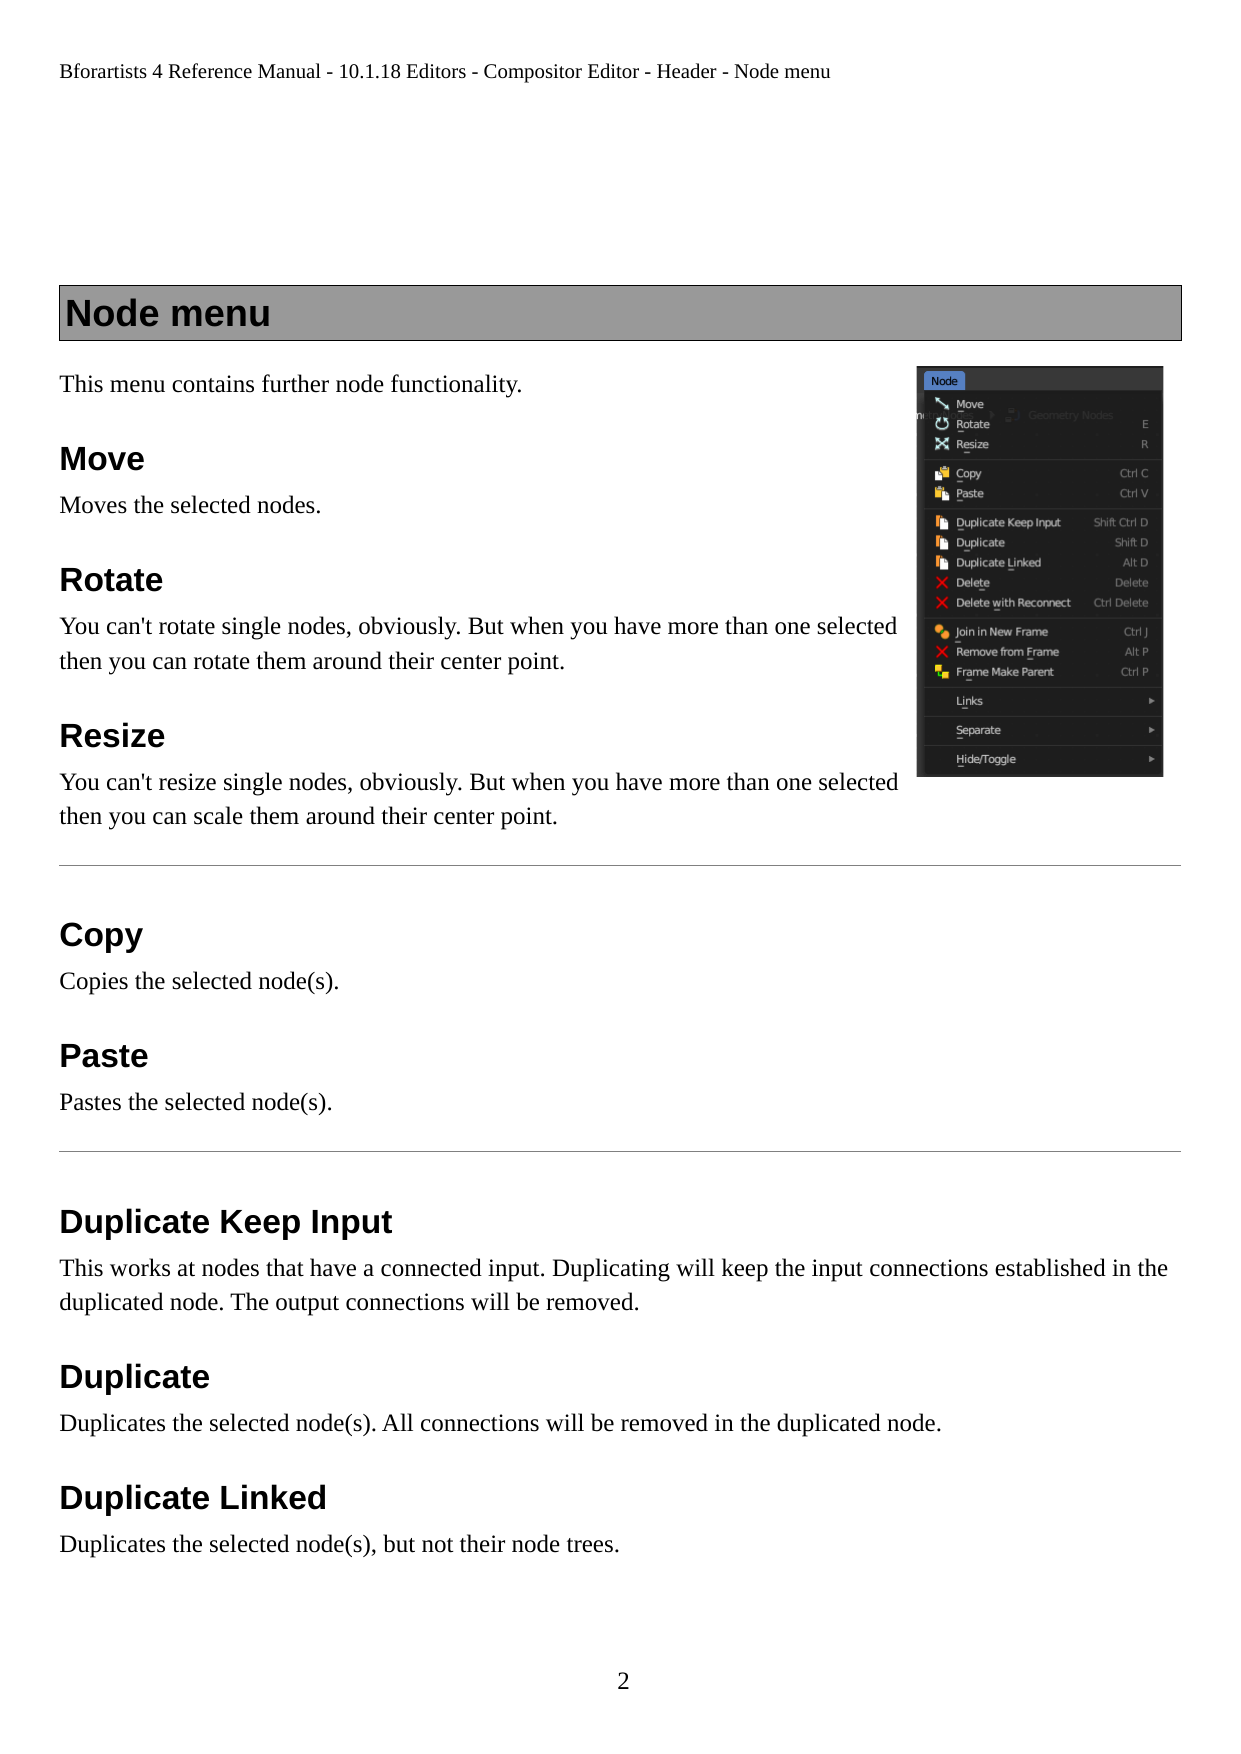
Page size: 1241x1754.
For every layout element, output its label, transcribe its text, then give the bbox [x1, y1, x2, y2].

text This menu contains further node functionality. [59, 369, 916, 398]
text You can't resize single nodes, obviously. But when you have more than one selected then you can scale them around their center point. [59, 767, 1181, 830]
subtitle Duplicate Linked [59, 1478, 1181, 1517]
subtitle Duplicate [59, 1357, 1181, 1396]
subtitle Rotate [59, 560, 916, 599]
subtitle Resize [59, 716, 916, 754]
text Duplicates the selected node(s), but not their node trees. [59, 1529, 1181, 1558]
text Moves the selected nodes. [59, 490, 916, 519]
picture [916, 366, 1164, 777]
subtitle [1164, 560, 1181, 599]
subtitle Copy [59, 915, 1181, 954]
subtitle Move [59, 439, 916, 478]
text Copies the selected node(s). [59, 966, 1181, 995]
subtitle Duplicate Keep Input [59, 1202, 1181, 1240]
text Duplicates the selected node(s). All connections will be removed in the duplicated node. [59, 1408, 1181, 1437]
text You can't rotate single nodes, obviously. But when you have more than one selected then you can rotate them around their center point. [59, 611, 916, 674]
subtitle [1164, 439, 1181, 478]
text This works at nodes that have a connected input. Duplicating will keep the input connections established in the duplicated node. The output connections will be removed. [59, 1253, 1181, 1316]
subtitle [1164, 716, 1181, 754]
text Pastes the selected node(s). [59, 1087, 1181, 1116]
subtitle Paste [59, 1036, 1181, 1075]
table_header Node menu [60, 286, 1181, 340]
